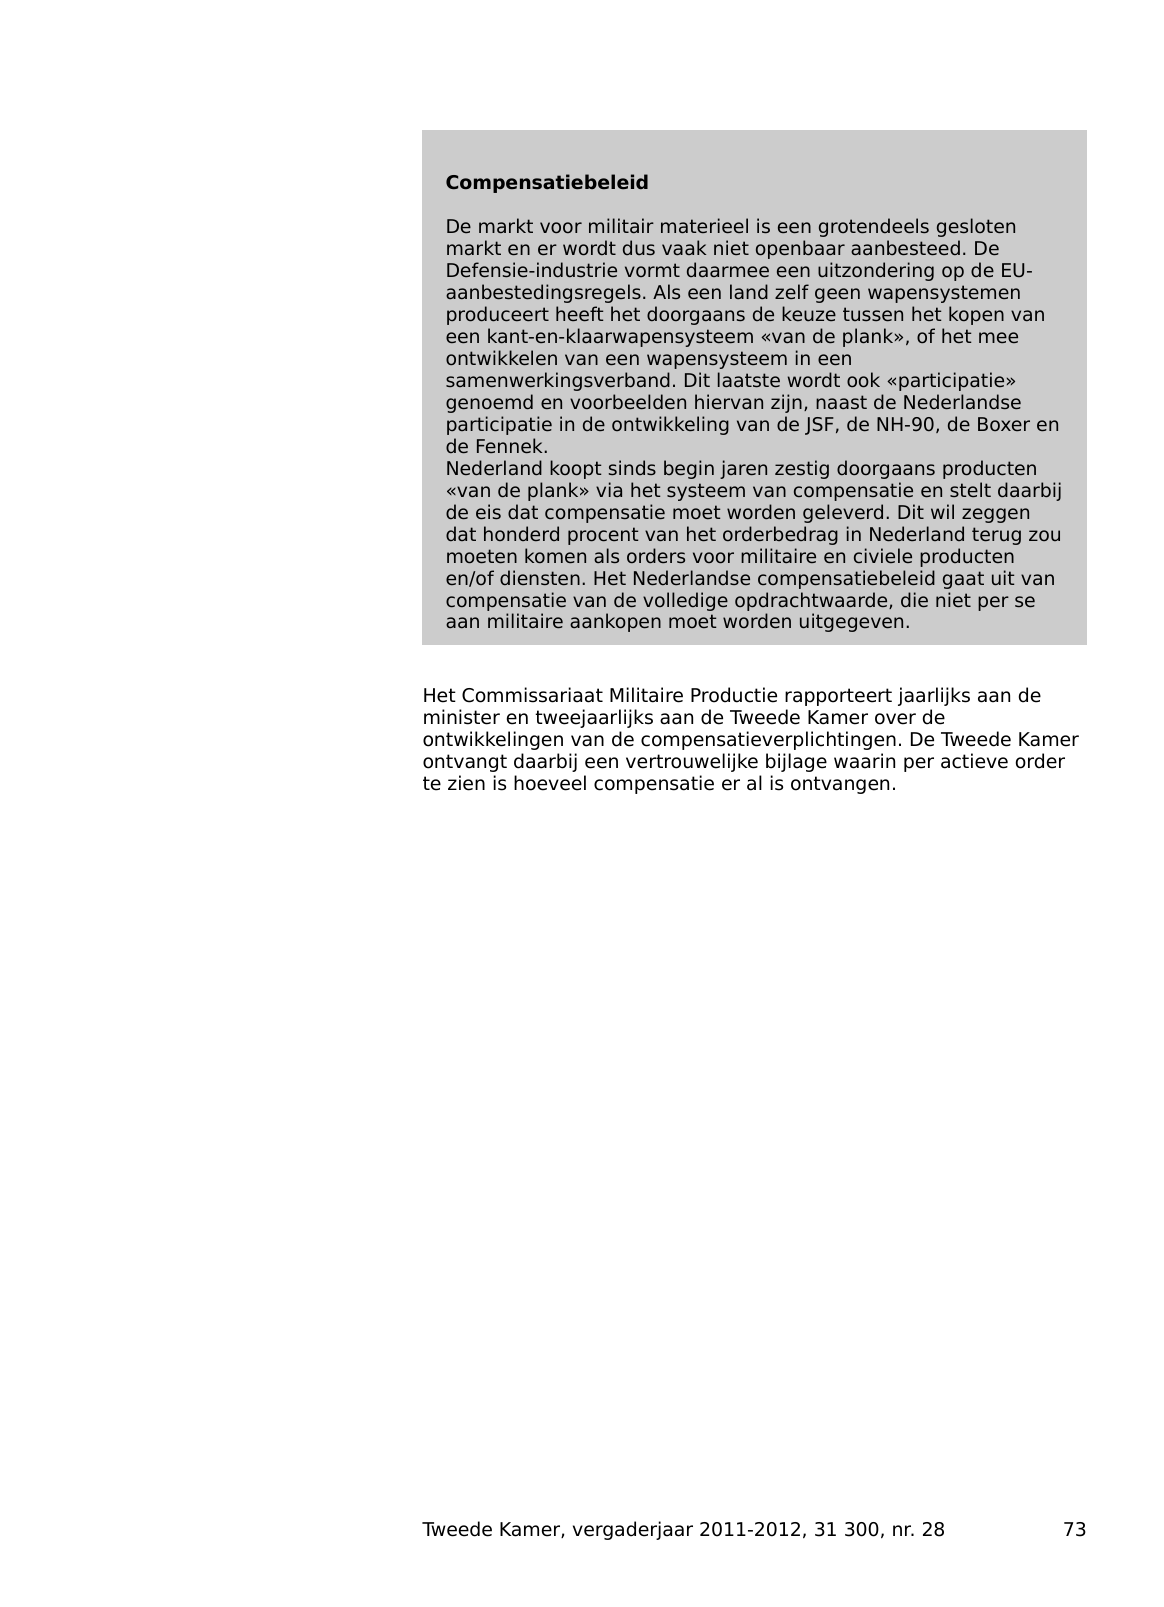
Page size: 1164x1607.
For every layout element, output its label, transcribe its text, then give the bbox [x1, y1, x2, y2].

text Het Commissariaat Militaire Productie rapporteert jaarlijks aan de minister en tweejaarlijks aan de Tweede Kamer over de ontwikkelingen van de compensatieverplichtingen. De Tweede Kamer ontvangt daarbij een vertrouwelijke bijlage waarin per actieve order te zien is hoeveel compensatie er al is ontvangen. [422, 685, 1087, 795]
table_header Compensatiebeleid De markt voor militair materieel is een grotendeels gesloten markt en er wordt dus vaak niet openbaar aanbesteed. De Defensie-industrie vormt daarmee een uitzondering op de EU-aanbestedingsregels. Als een land zelf geen wapensystemen produceert heeft het doorgaans de keuze tussen het kopen van een kant-en-klaarwapensysteem «van de plank», of het mee ontwikkelen van een wapensysteem in een samenwerkingsverband. Dit laatste wordt ook «participatie» genoemd en voorbeelden hiervan zijn, naast de Nederlandse participatie in de ontwikkeling van de JSF, de NH-90, de Boxer en de Fennek. Nederland koopt sinds begin jaren zestig doorgaans producten «van de plank» via het systeem van compensatie en stelt daarbij de eis dat compensatie moet worden geleverd. Dit wil zeggen dat honderd procent van het orderbedrag in Nederland terug zou moeten komen als orders voor militaire en civiele producten en/of diensten. Het Nederlandse compensatiebeleid gaat uit van compensatie van de volledige opdrachtwaarde, die niet per se aan militaire aankopen moet worden uitgegeven. [422, 130, 1087, 645]
